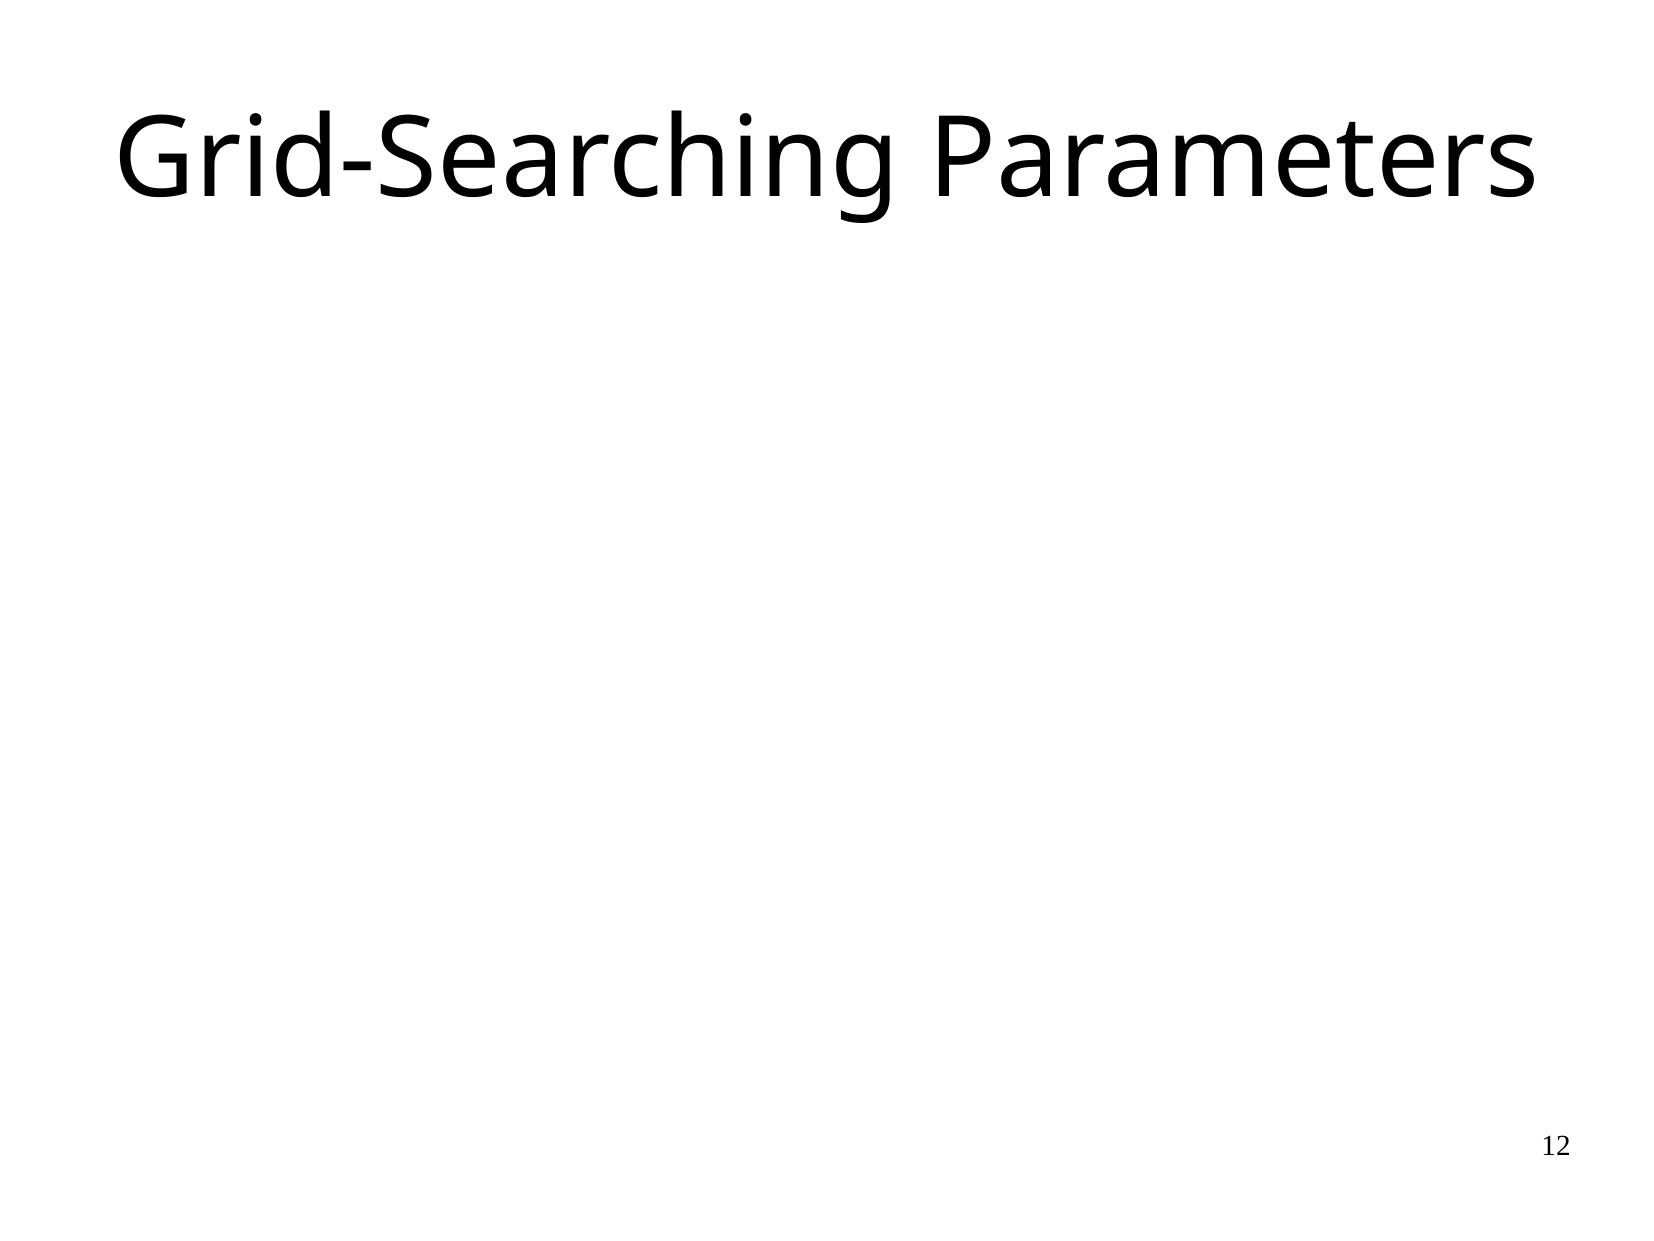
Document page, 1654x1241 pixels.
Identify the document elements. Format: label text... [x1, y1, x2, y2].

title Grid-Searching Parameters [82, 49, 1571, 257]
